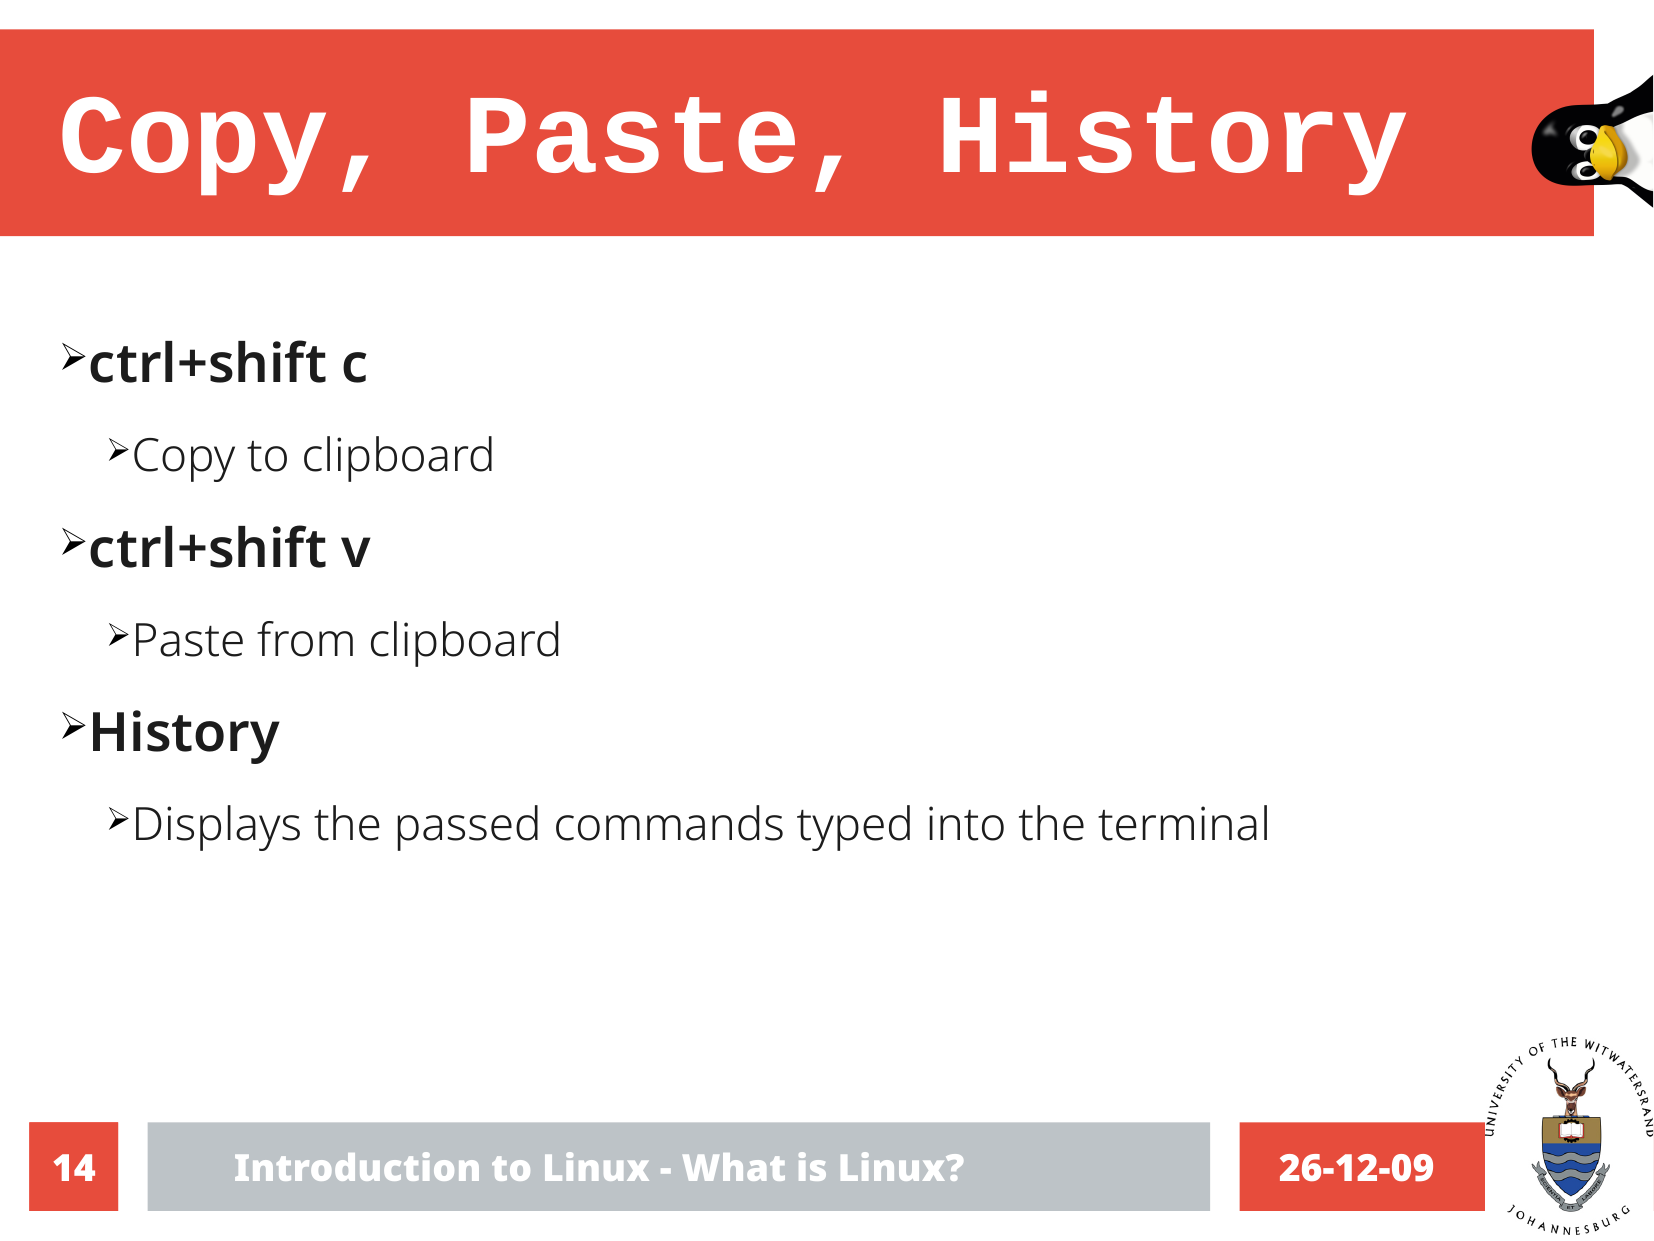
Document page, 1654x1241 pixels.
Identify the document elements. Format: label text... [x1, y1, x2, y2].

list ctrl+shift c Copy to clipboard ctrl+shift v Paste from clipboard History Displays the passed commands typed into the terminal [58, 324, 1565, 1093]
picture [1485, 1037, 1654, 1235]
title Copy, Paste, History [58, 59, 1594, 207]
picture [1514, 23, 1654, 276]
